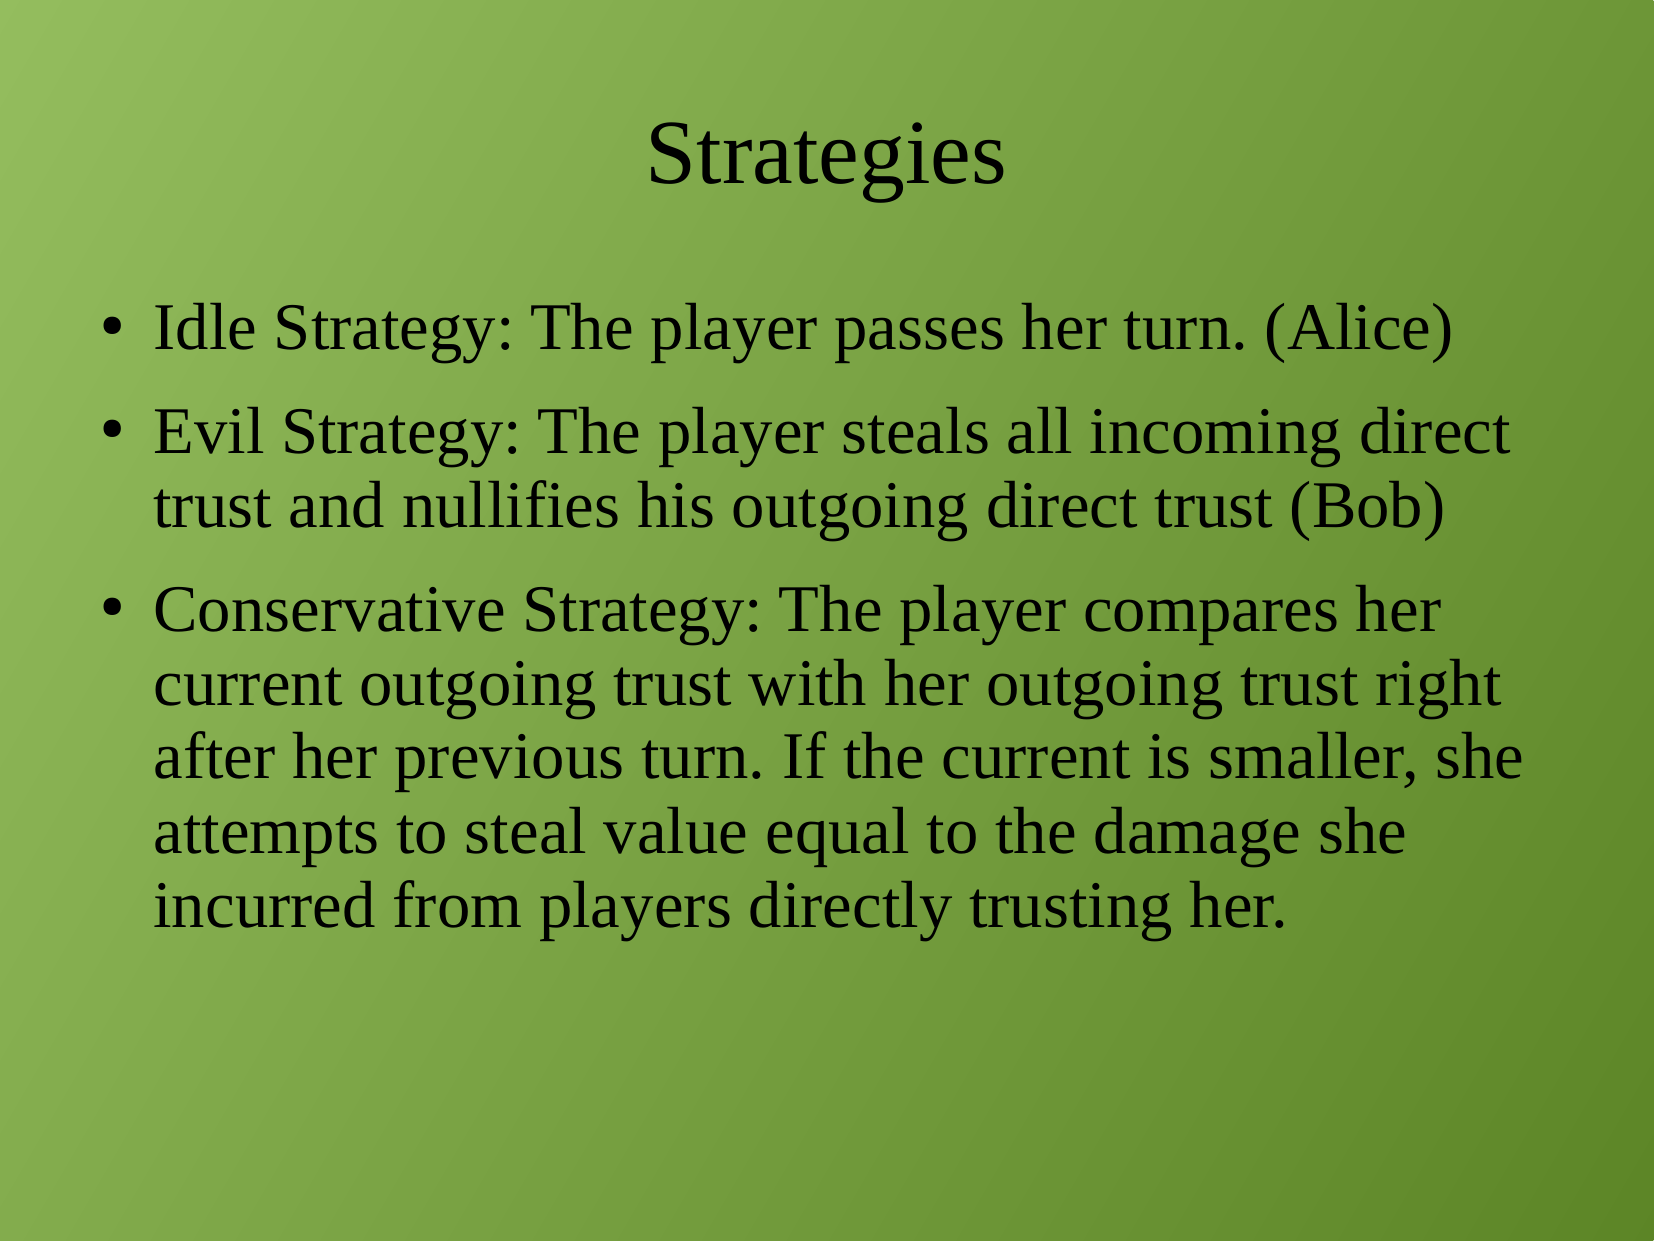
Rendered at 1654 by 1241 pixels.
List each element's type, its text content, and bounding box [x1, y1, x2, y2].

list Idle Strategy: The player passes her turn. (Alice) Evil Strategy: The player steals all incoming direct trust and nullifies his outgoing direct trust (Bob) Conservative Strategy: The player compares her current outgoing trust with her outgoing trust right after her previous turn. If the current is smaller, she attempts to steal value equal to the damage she incurred from players directly trusting her. [82, 290, 1571, 1010]
title Strategies [82, 49, 1571, 257]
